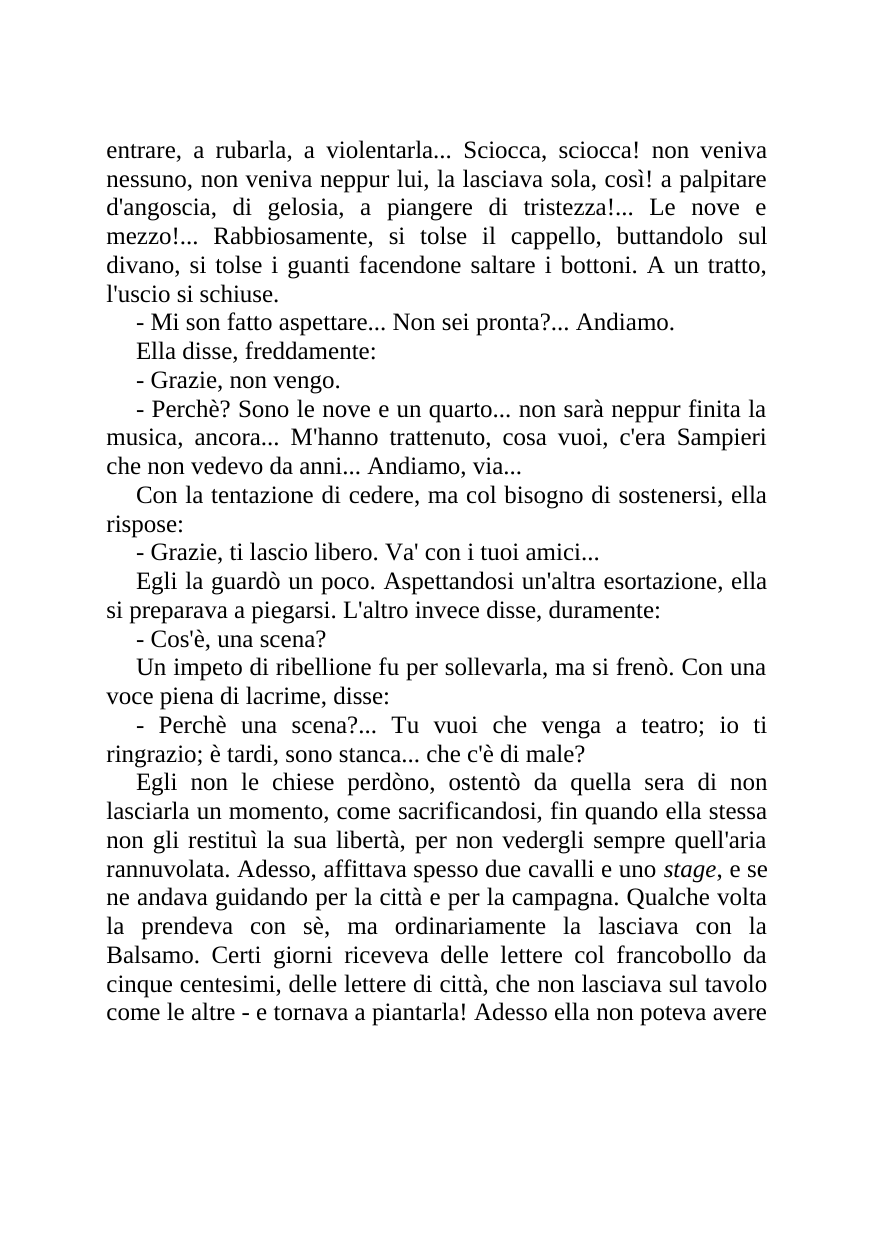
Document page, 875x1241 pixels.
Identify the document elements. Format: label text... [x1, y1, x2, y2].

text Un impeto di ribellione fu per sollevarla, ma si frenò. Con una voce piena di lacrime, disse: [106, 652, 768, 710]
text Ella disse, freddamente: [106, 336, 768, 365]
text Egli la guardò un poco. Aspettandosi un'altra esortazione, ella si preparava a piegarsi. L'altro invece disse, duramente: [106, 566, 768, 624]
text - Cos'è, una scena? [106, 624, 768, 652]
text - Grazie, non vengo. [106, 365, 768, 394]
text Egli non le chiese perdòno, ostentò da quella sera di non lasciarla un momento, come sacrificandosi, fin quando ella stessa non gli restituì la sua libertà, per non vedergli sempre quell'aria rannuvolata. Adesso, affittava spesso due cavalli e uno stage, e se ne andava guidando per la città e per la campagna. Qualche volta la prendeva con sè, ma ordinariamente la lasciava con la Balsamo. Certi giorni riceveva delle lettere col francobollo da cinque centesimi, delle lettere di città, che non lasciava sul tavolo come le altre - e tornava a piantarla! Adesso ella non poteva avere [106, 767, 768, 1026]
text - Mi son fatto aspettare... Non sei pronta?... Andiamo. [106, 307, 768, 336]
text - Grazie, ti lascio libero. Va' con i tuoi amici... [106, 537, 768, 566]
text entrare, a rubarla, a violentarla... Sciocca, sciocca! non veniva nessuno, non veniva neppur lui, la lasciava sola, così! a palpitare d'angoscia, di gelosia, a piangere di tristezza!... Le nove e mezzo!... Rabbiosamente, si tolse il cappello, buttandolo sul divano, si tolse i guanti facendone saltare i bottoni. A un tratto, l'uscio si schiuse. [106, 135, 768, 307]
text - Perchè? Sono le nove e un quarto... non sarà neppur finita la musica, ancora... M'hanno trattenuto, cosa vuoi, c'era Sampieri che non vedevo da anni... Andiamo, via... [106, 394, 768, 480]
text - Perchè una scena?... Tu vuoi che venga a teatro; io ti ringrazio; è tardi, sono stanca... che c'è di male? [106, 710, 768, 767]
text Con la tentazione di cedere, ma col bisogno di sostenersi, ella rispose: [106, 480, 768, 537]
